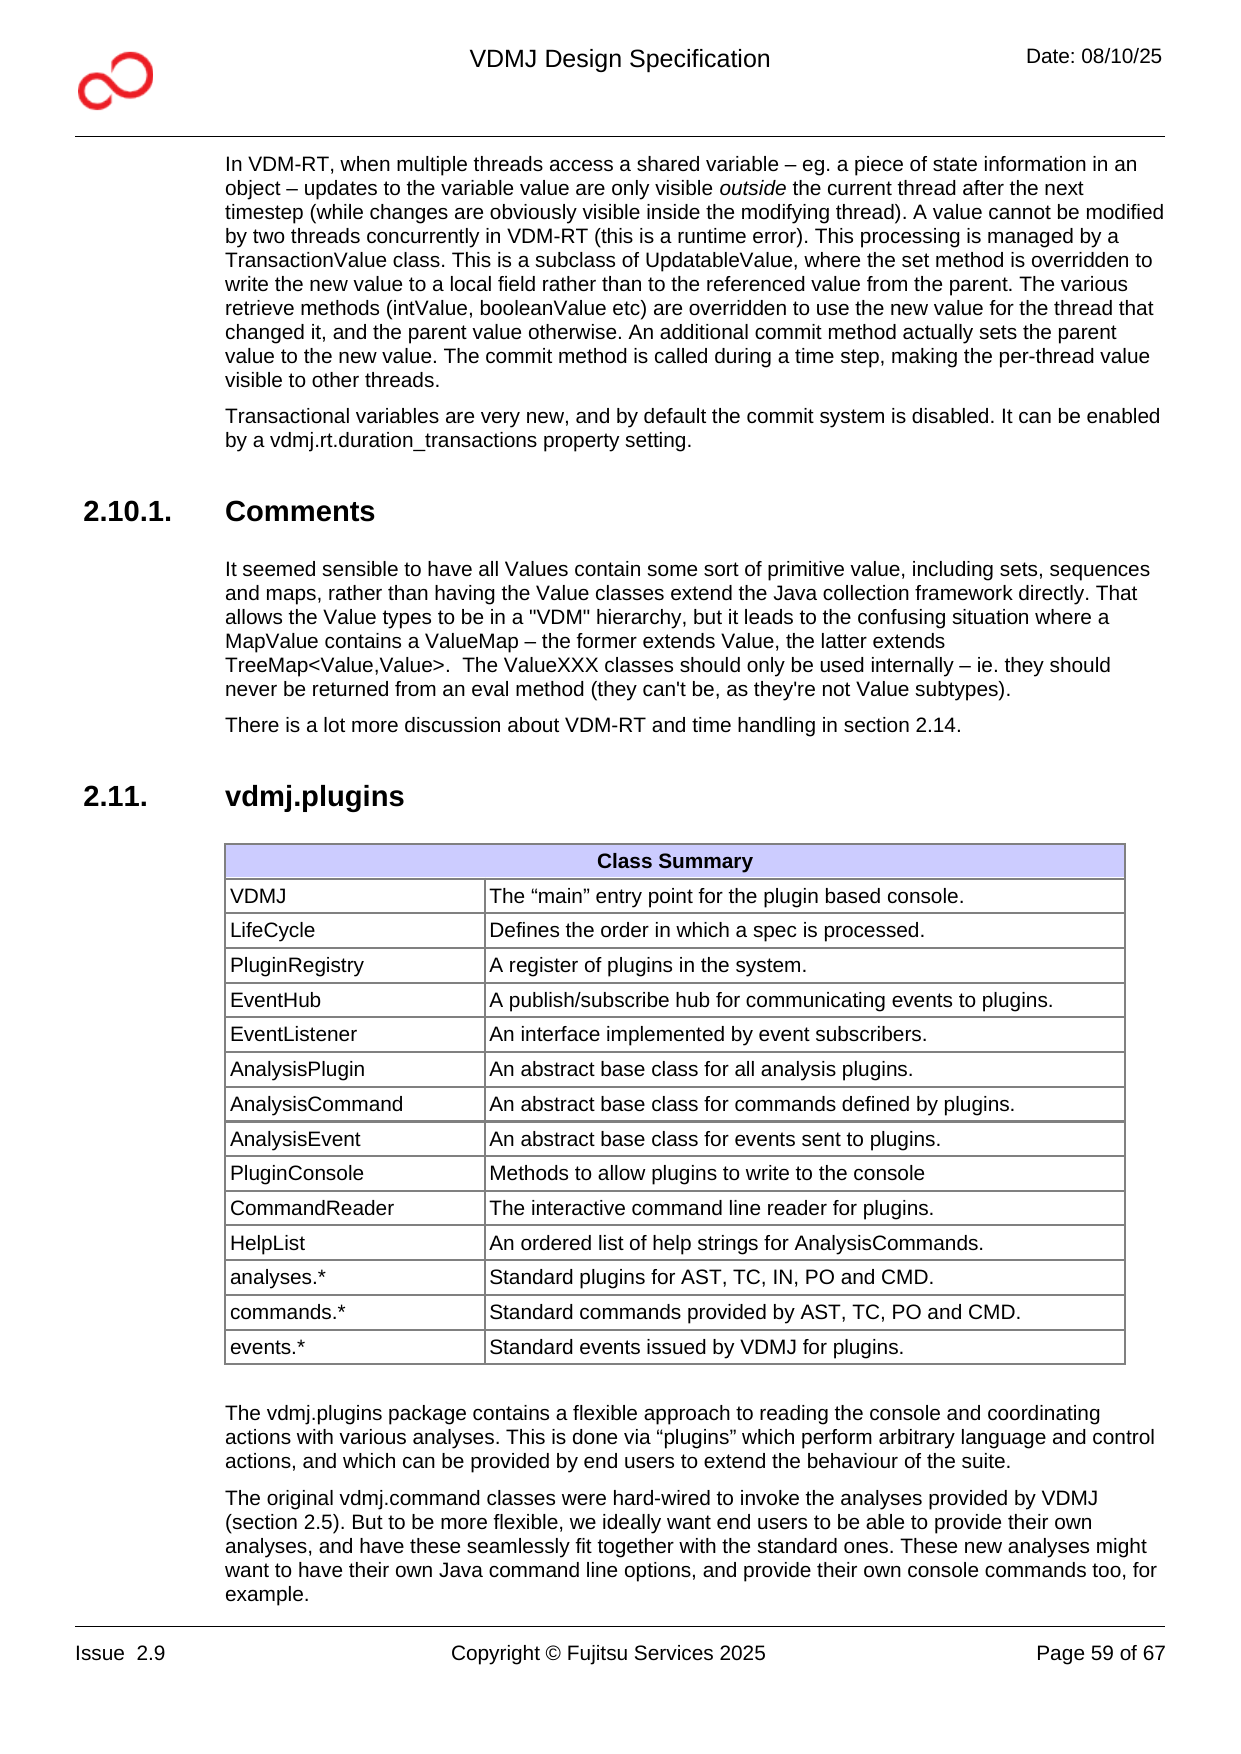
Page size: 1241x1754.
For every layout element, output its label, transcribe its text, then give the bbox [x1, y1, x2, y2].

table_cell analyses.* [226, 1261, 484, 1294]
text In VDM-RT, when multiple threads access a shared variable – eg. a piece of state information in an object – updates to the variable value are only visible outside the current thread after the next timestep (while changes are obviously visible inside the modifying thread). A value cannot be modified by two threads concurrently in VDM-RT (this is a runtime error). This processing is managed by a TransactionValue class. This is a subclass of UpdatableValue, where the set method is overridden to write the new value to a local field rather than to the referenced value from the parent. The various retrieve methods (intValue, booleanValue etc) are overridden to use the new value for the thread that changed it, and the parent value otherwise. An additional commit method actually sets the parent value to the new value. The commit method is called during a time step, making the per-thread value visible to other threads. [225, 152, 1165, 392]
table_cell CommandReader [226, 1192, 484, 1224]
subtitle vdmj.plugins [75, 780, 1165, 813]
table_cell An abstract base class for all analysis plugins. [486, 1053, 1124, 1086]
table_cell EventListener [226, 1018, 484, 1051]
table_cell HelpList [226, 1226, 484, 1259]
text It seemed sensible to have all Values contain some sort of primitive value, including sets, sequences and maps, rather than having the Value classes extend the Java collection framework directly. That allows the Value types to be in a "VDM" hierarchy, but it leads to the confusing situation where a MapValue contains a ValueMap – the former extends Value, the latter extends TreeMap<Value,Value>. The ValueXXX classes should only be used internally – ie. they should never be returned from an eval method (they can't be, as they're not Value subtypes). [225, 557, 1165, 701]
table_cell Standard plugins for AST, TC, IN, PO and CMD. [486, 1261, 1124, 1294]
subtitle Comments [75, 495, 1165, 527]
table_cell An abstract base class for commands defined by plugins. [486, 1088, 1124, 1120]
table_cell The interactive command line reader for plugins. [486, 1192, 1124, 1224]
table_cell An interface implemented by event subscribers. [486, 1018, 1124, 1051]
table_cell Standard events issued by VDMJ for plugins. [486, 1331, 1124, 1363]
picture [78, 44, 153, 120]
table_cell events.* [226, 1331, 484, 1363]
text The original vdmj.command classes were hard-wired to invoke the analyses provided by VDMJ (section 2.5). But to be more flexible, we ideally want end users to be able to provide their own analyses, and have these seamlessly fit together with the standard ones. These new analyses might want to have their own Java command line options, and provide their own console commands too, for example. [225, 1486, 1165, 1606]
table_cell The “main” entry point for the plugin based console. [486, 880, 1124, 912]
table_cell A register of plugins in the system. [486, 949, 1124, 982]
table_cell PluginRegistry [226, 949, 484, 982]
table_cell A publish/subscribe hub for communicating events to plugins. [486, 984, 1124, 1016]
text The vdmj.plugins package contains a flexible approach to reading the console and coordinating actions with various analyses. This is done via “plugins” which perform arbitrary language and control actions, and which can be provided by end users to extend the behaviour of the suite. [225, 1402, 1165, 1473]
table_cell PluginConsole [226, 1157, 484, 1190]
table_cell commands.* [226, 1296, 484, 1328]
table_cell An abstract base class for events sent to plugins. [486, 1123, 1124, 1155]
text Transactional variables are very new, and by default the commit system is disabled. It can be enabled by a vdmj.rt.duration_transactions property setting. [225, 404, 1165, 452]
table_cell Standard commands provided by AST, TC, PO and CMD. [486, 1296, 1124, 1328]
table_cell AnalysisCommand [226, 1088, 484, 1120]
table_cell Defines the order in which a spec is processed. [486, 914, 1124, 947]
table_cell AnalysisPlugin [226, 1053, 484, 1086]
table_header Class Summary [226, 845, 1124, 877]
table_cell EventHub [226, 984, 484, 1016]
text There is a lot more discussion about VDM-RT and time handling in section 2.14. [225, 714, 1165, 738]
table_cell Methods to allow plugins to write to the console [486, 1157, 1124, 1190]
table_cell An ordered list of help strings for AnalysisCommands. [486, 1226, 1124, 1259]
table_cell VDMJ [226, 880, 484, 912]
table_cell LifeCycle [226, 914, 484, 947]
table_cell AnalysisEvent [226, 1123, 484, 1155]
